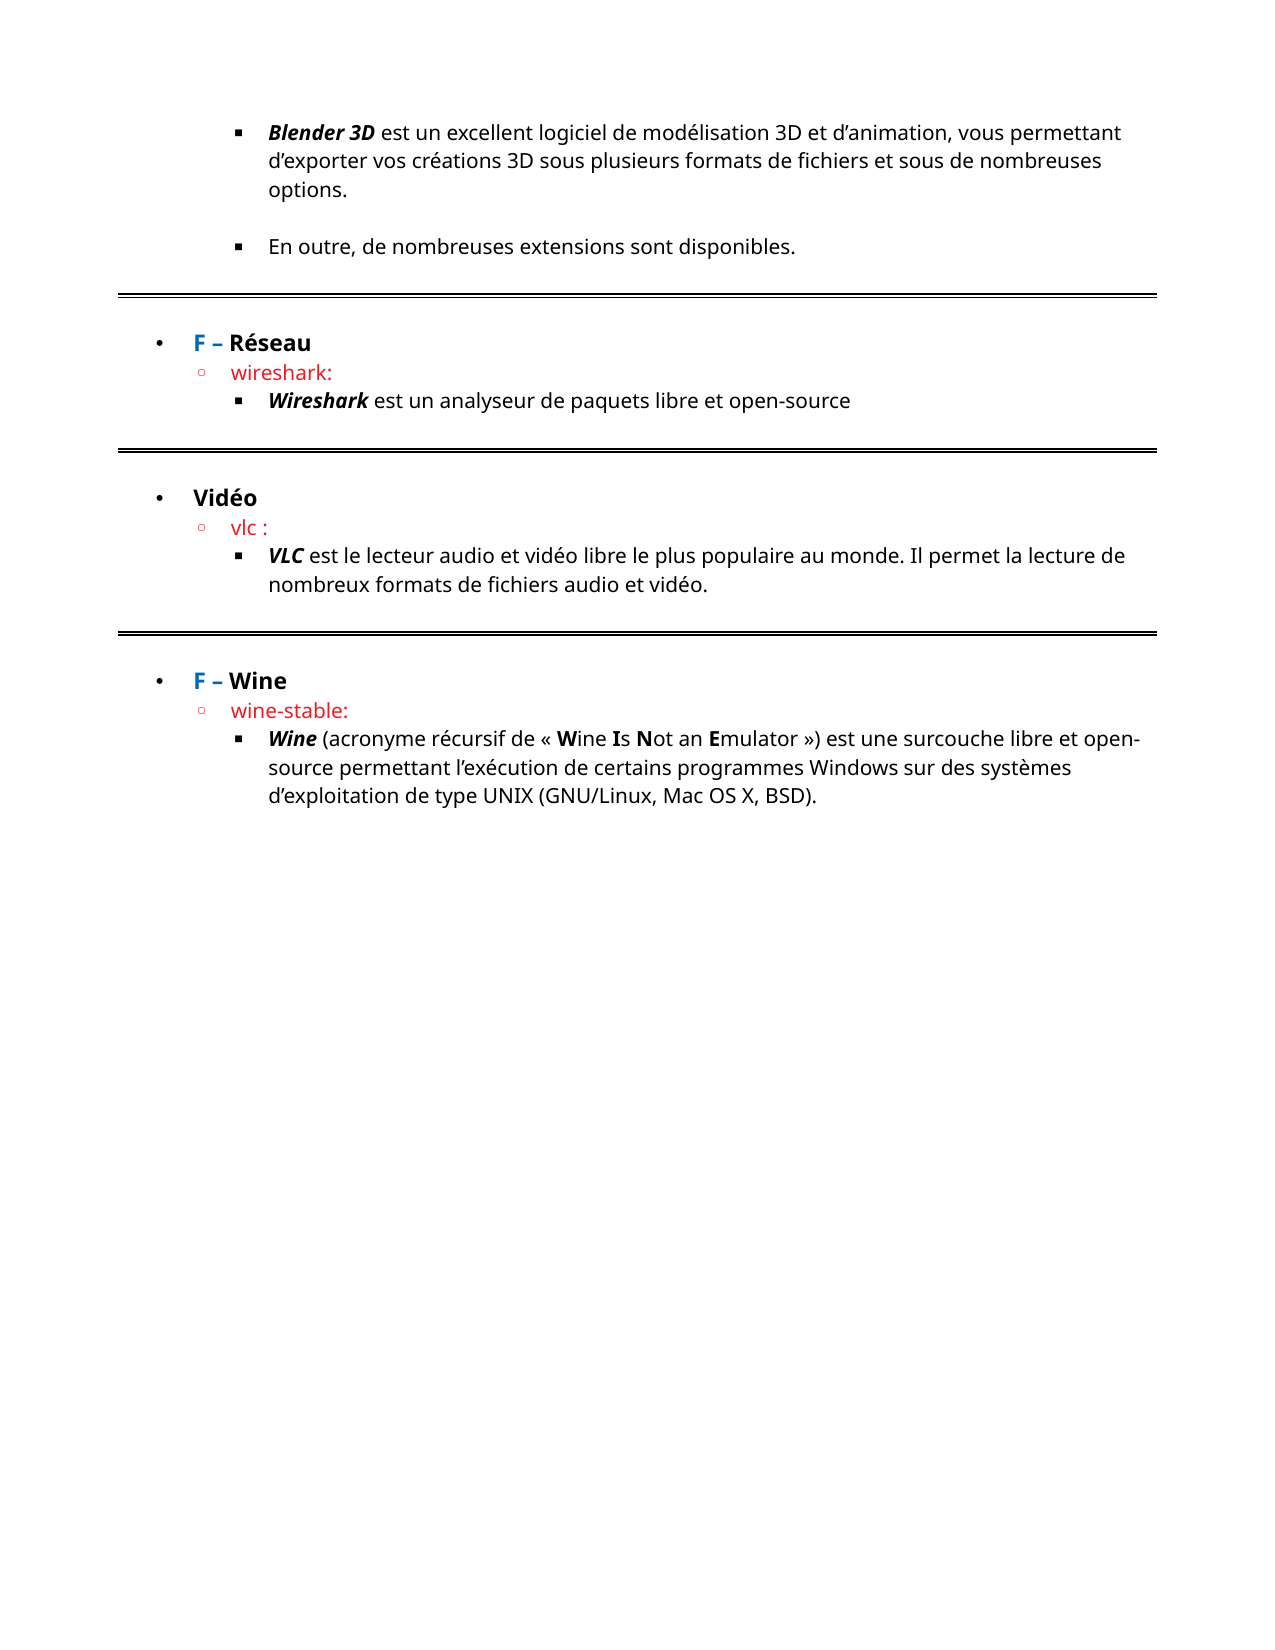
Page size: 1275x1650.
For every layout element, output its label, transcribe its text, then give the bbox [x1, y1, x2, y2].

list Vidéo [156, 482, 1157, 513]
list wireshark: [193, 358, 1157, 387]
list Wireshark est un analyseur de paquets libre et open-source [231, 387, 1157, 415]
list F – Wine [156, 665, 1157, 696]
list Blender 3D est un excellent logiciel de modélisation 3D et d’animation, vous permettant d’exporter vos créations 3D sous plusieurs formats de fichiers et sous de nombreuses options. [231, 118, 1157, 203]
list Wine (acronyme récursif de « Wine Is Not an Emulator ») est une surcouche libre et open-source permettant l’exécution de certains programmes Windows sur des systèmes d’exploitation de type UNIX (GNU/Linux, Mac OS X, BSD). [231, 724, 1157, 810]
list En outre, de nombreuses extensions sont disponibles. [231, 232, 1157, 260]
list wine-stable: [193, 696, 1157, 724]
list VLC est le lecteur audio et vidéo libre le plus populaire au monde. Il permet la lecture de nombreux formats de fichiers audio et vidéo. [231, 541, 1157, 598]
list F – Réseau [156, 327, 1157, 358]
list vlc : [193, 513, 1157, 541]
